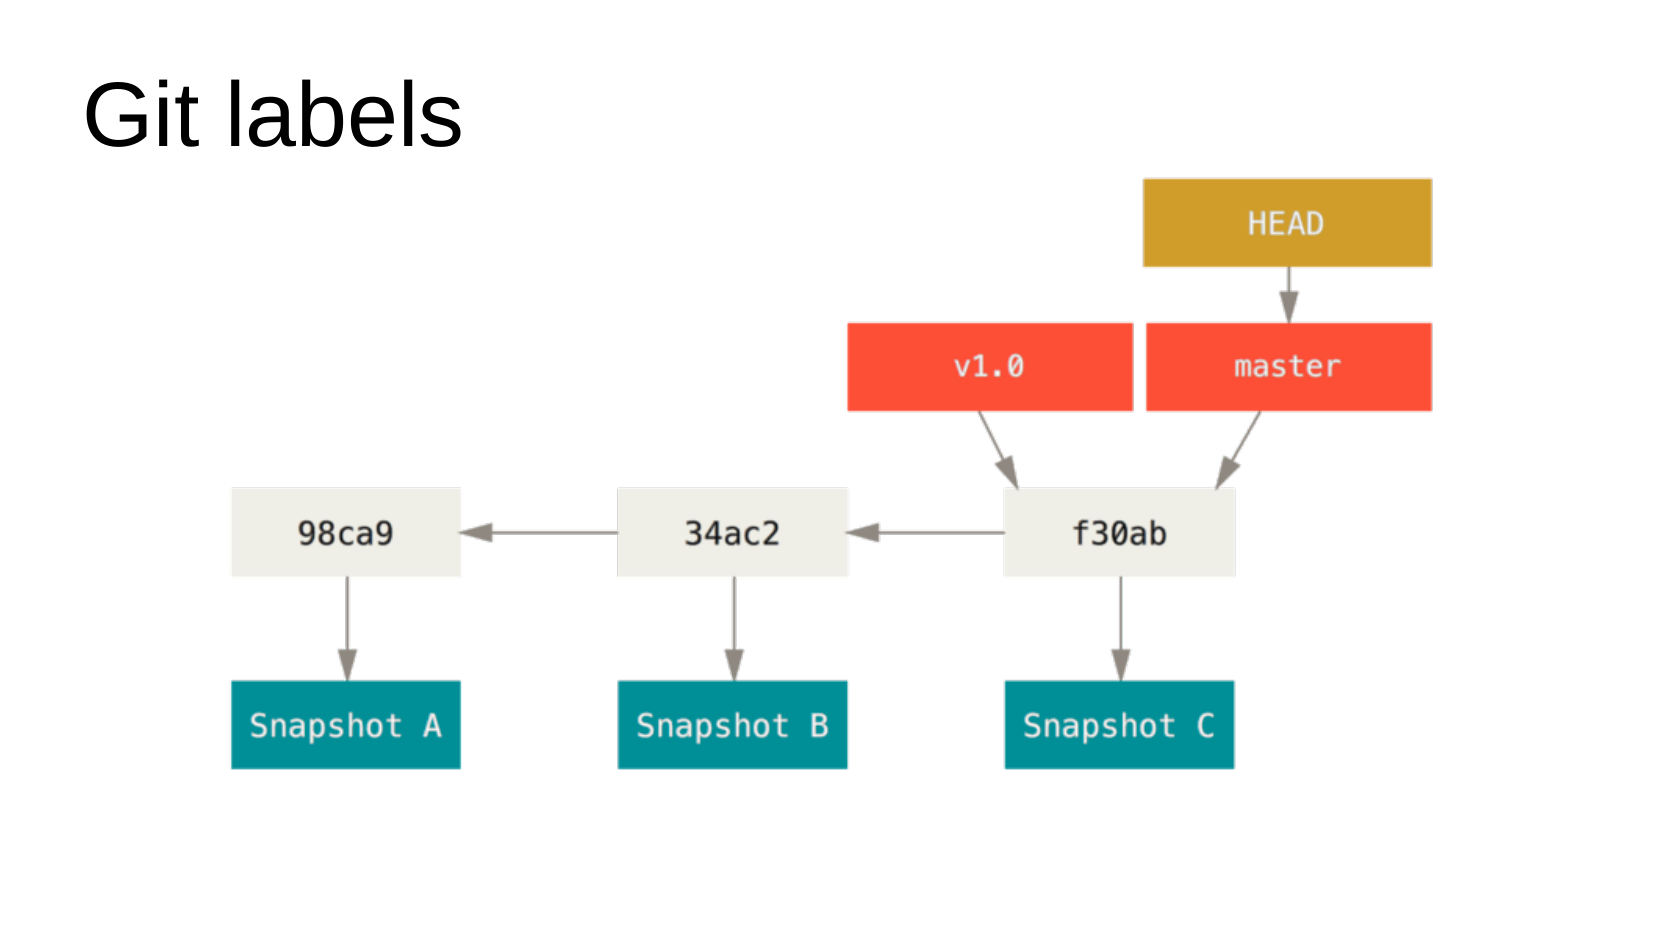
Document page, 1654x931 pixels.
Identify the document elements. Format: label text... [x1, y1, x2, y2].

picture [205, 131, 1456, 804]
title Git labels [82, 37, 1571, 193]
